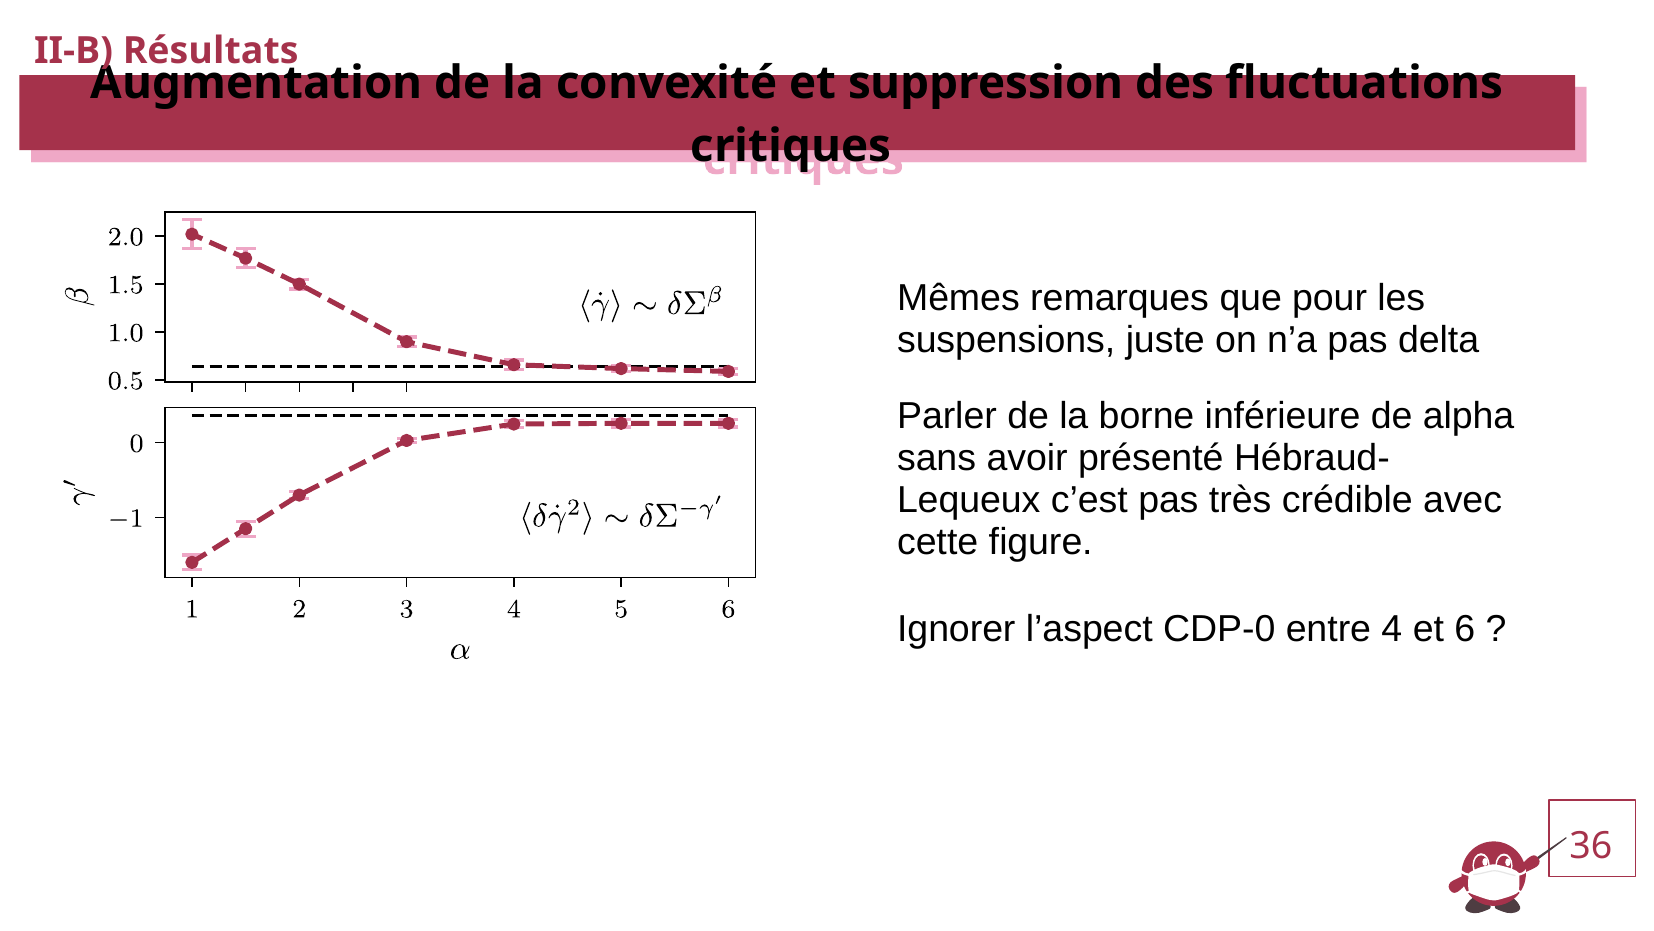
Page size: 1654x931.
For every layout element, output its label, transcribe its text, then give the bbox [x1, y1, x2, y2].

text_box Augmentation de la convexité et suppression des fluctuations critiques [19, 75, 1576, 151]
text_box II-B) Résultats [19, 16, 1238, 76]
text_box [1492, 811, 1654, 887]
text_box Mêmes remarques que pour les suspensions, juste on n’a pas delta [882, 268, 1538, 386]
text_box Ignorer l’aspect CDP-0 entre 4 et 6 ? [882, 599, 1538, 741]
picture [1448, 799, 1637, 914]
picture [63, 211, 756, 660]
text_box Parler de la borne inférieure de alpha sans avoir présenté Hébraud-Lequeux c’est pas très crédible avec cette figure. [882, 386, 1538, 570]
